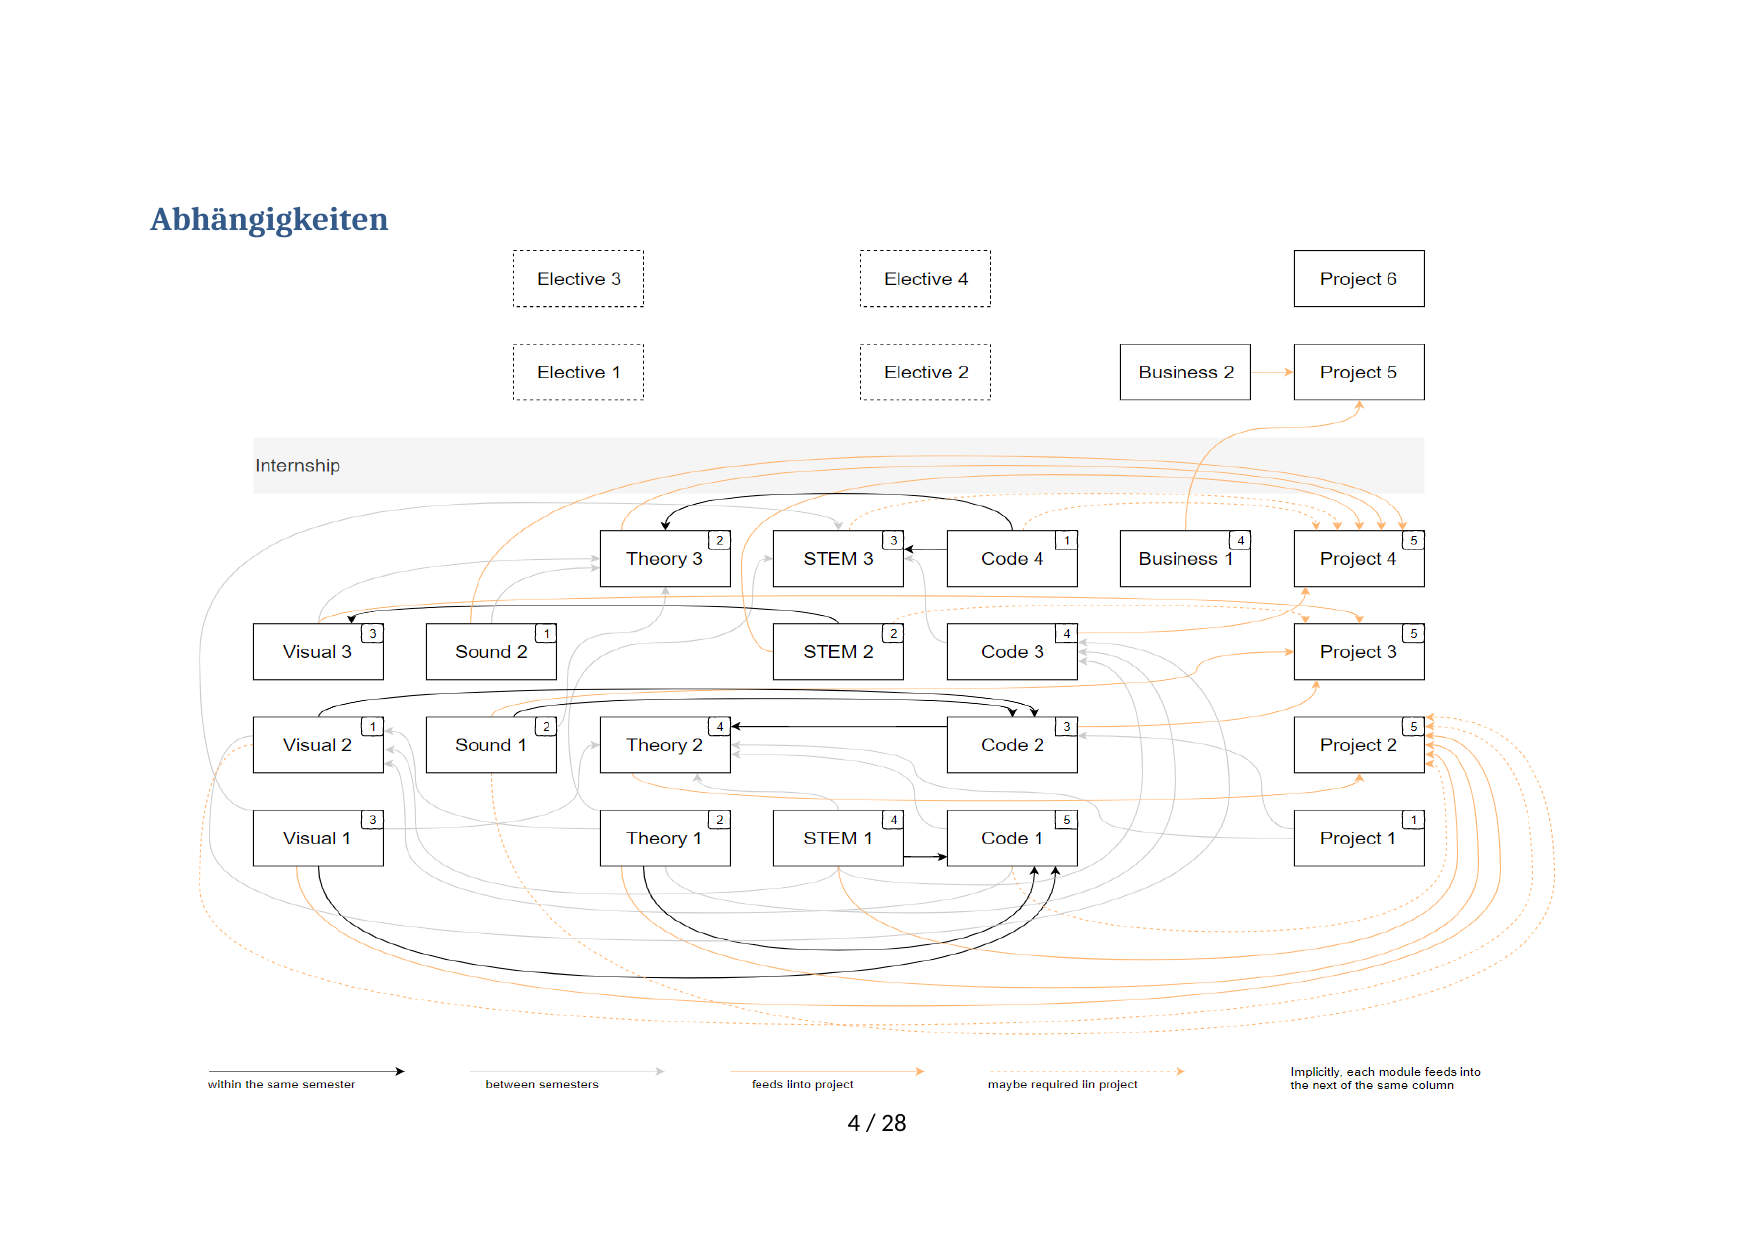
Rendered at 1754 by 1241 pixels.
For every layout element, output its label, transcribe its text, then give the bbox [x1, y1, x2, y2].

subtitle Abhängigkeiten [150, 200, 877, 238]
picture [199, 250, 1599, 1099]
